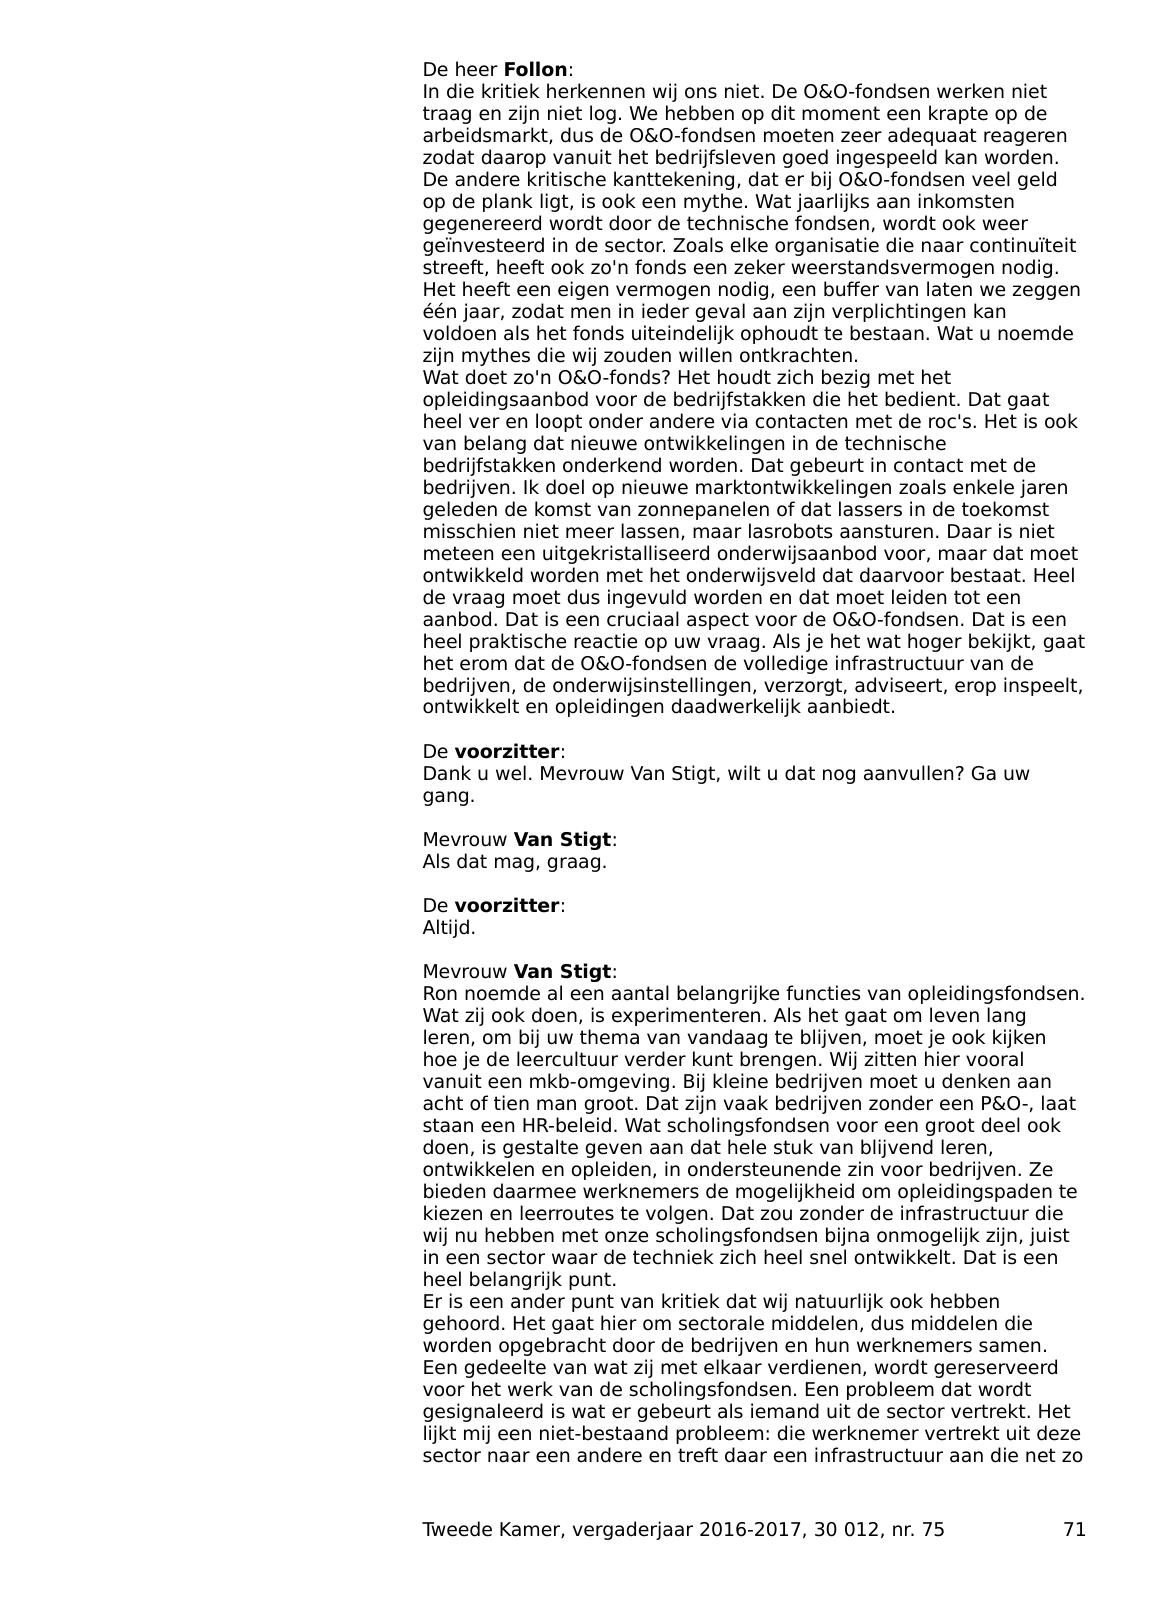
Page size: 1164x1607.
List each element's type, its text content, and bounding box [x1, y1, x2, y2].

text Mevrouw Van Stigt: [422, 829, 1087, 851]
text In die kritiek herkennen wij ons niet. De O&O-fondsen werken niet traag en zijn niet log. We hebben op dit moment een krapte op de arbeidsmarkt, dus de O&O-fondsen moeten zeer adequaat reageren zodat daarop vanuit het bedrijfsleven goed ingespeeld kan worden. De andere kritische kanttekening, dat er bij O&O-fondsen veel geld op de plank ligt, is ook een mythe. Wat jaarlijks aan inkomsten gegenereerd wordt door de technische fondsen, wordt ook weer geïnvesteerd in de sector. Zoals elke organisatie die naar continuïteit streeft, heeft ook zo'n fonds een zeker weerstandsvermogen nodig. Het heeft een eigen vermogen nodig, een buffer van laten we zeggen één jaar, zodat men in ieder geval aan zijn verplichtingen kan voldoen als het fonds uiteindelijk ophoudt te bestaan. Wat u noemde zijn mythes die wij zouden willen ontkrachten. [422, 81, 1087, 367]
text Dank u wel. Mevrouw Van Stigt, wilt u dat nog aanvullen? Ga uw gang. [422, 763, 1087, 807]
text De voorzitter: [422, 895, 1087, 917]
text Als dat mag, graag. [422, 851, 1087, 873]
text De voorzitter: [422, 741, 1087, 763]
text De heer Follon: [422, 59, 1087, 81]
text Altijd. [422, 917, 1087, 939]
text Er is een ander punt van kritiek dat wij natuurlijk ook hebben gehoord. Het gaat hier om sectorale middelen, dus middelen die worden opgebracht door de bedrijven en hun werknemers samen. Een gedeelte van wat zij met elkaar verdienen, wordt gereserveerd voor het werk van de scholingsfondsen. Een probleem dat wordt gesignaleerd is wat er gebeurt als iemand uit de sector vertrekt. Het lijkt mij een niet-bestaand probleem: die werknemer vertrekt uit deze sector naar een andere en treft daar een infrastructuur aan die net zo [422, 1291, 1087, 1467]
text Wat doet zo'n O&O-fonds? Het houdt zich bezig met het opleidingsaanbod voor de bedrijfstakken die het bedient. Dat gaat heel ver en loopt onder andere via contacten met de roc's. Het is ook van belang dat nieuwe ontwikkelingen in de technische bedrijfstakken onderkend worden. Dat gebeurt in contact met de bedrijven. Ik doel op nieuwe marktontwikkelingen zoals enkele jaren geleden de komst van zonnepanelen of dat lassers in de toekomst misschien niet meer lassen, maar lasrobots aansturen. Daar is niet meteen een uitgekristalliseerd onderwijsaanbod voor, maar dat moet ontwikkeld worden met het onderwijsveld dat daarvoor bestaat. Heel de vraag moet dus ingevuld worden en dat moet leiden tot een aanbod. Dat is een cruciaal aspect voor de O&O-fondsen. Dat is een heel praktische reactie op uw vraag. Als je het wat hoger bekijkt, gaat het erom dat de O&O-fondsen de volledige infrastructuur van de bedrijven, de onderwijsinstellingen, verzorgt, adviseert, erop inspeelt, ontwikkelt en opleidingen daadwerkelijk aanbiedt. [422, 367, 1087, 718]
text Ron noemde al een aantal belangrijke functies van opleidingsfondsen. Wat zij ook doen, is experimenteren. Als het gaat om leven lang leren, om bij uw thema van vandaag te blijven, moet je ook kijken hoe je de leercultuur verder kunt brengen. Wij zitten hier vooral vanuit een mkb-omgeving. Bij kleine bedrijven moet u denken aan acht of tien man groot. Dat zijn vaak bedrijven zonder een P&O-, laat staan een HR-beleid. Wat scholingsfondsen voor een groot deel ook doen, is gestalte geven aan dat hele stuk van blijvend leren, ontwikkelen en opleiden, in ondersteunende zin voor bedrijven. Ze bieden daarmee werknemers de mogelijkheid om opleidingspaden te kiezen en leerroutes te volgen. Dat zou zonder de infrastructuur die wij nu hebben met onze scholingsfondsen bijna onmogelijk zijn, juist in een sector waar de techniek zich heel snel ontwikkelt. Dat is een heel belangrijk punt. [422, 983, 1087, 1291]
text Mevrouw Van Stigt: [422, 961, 1087, 983]
